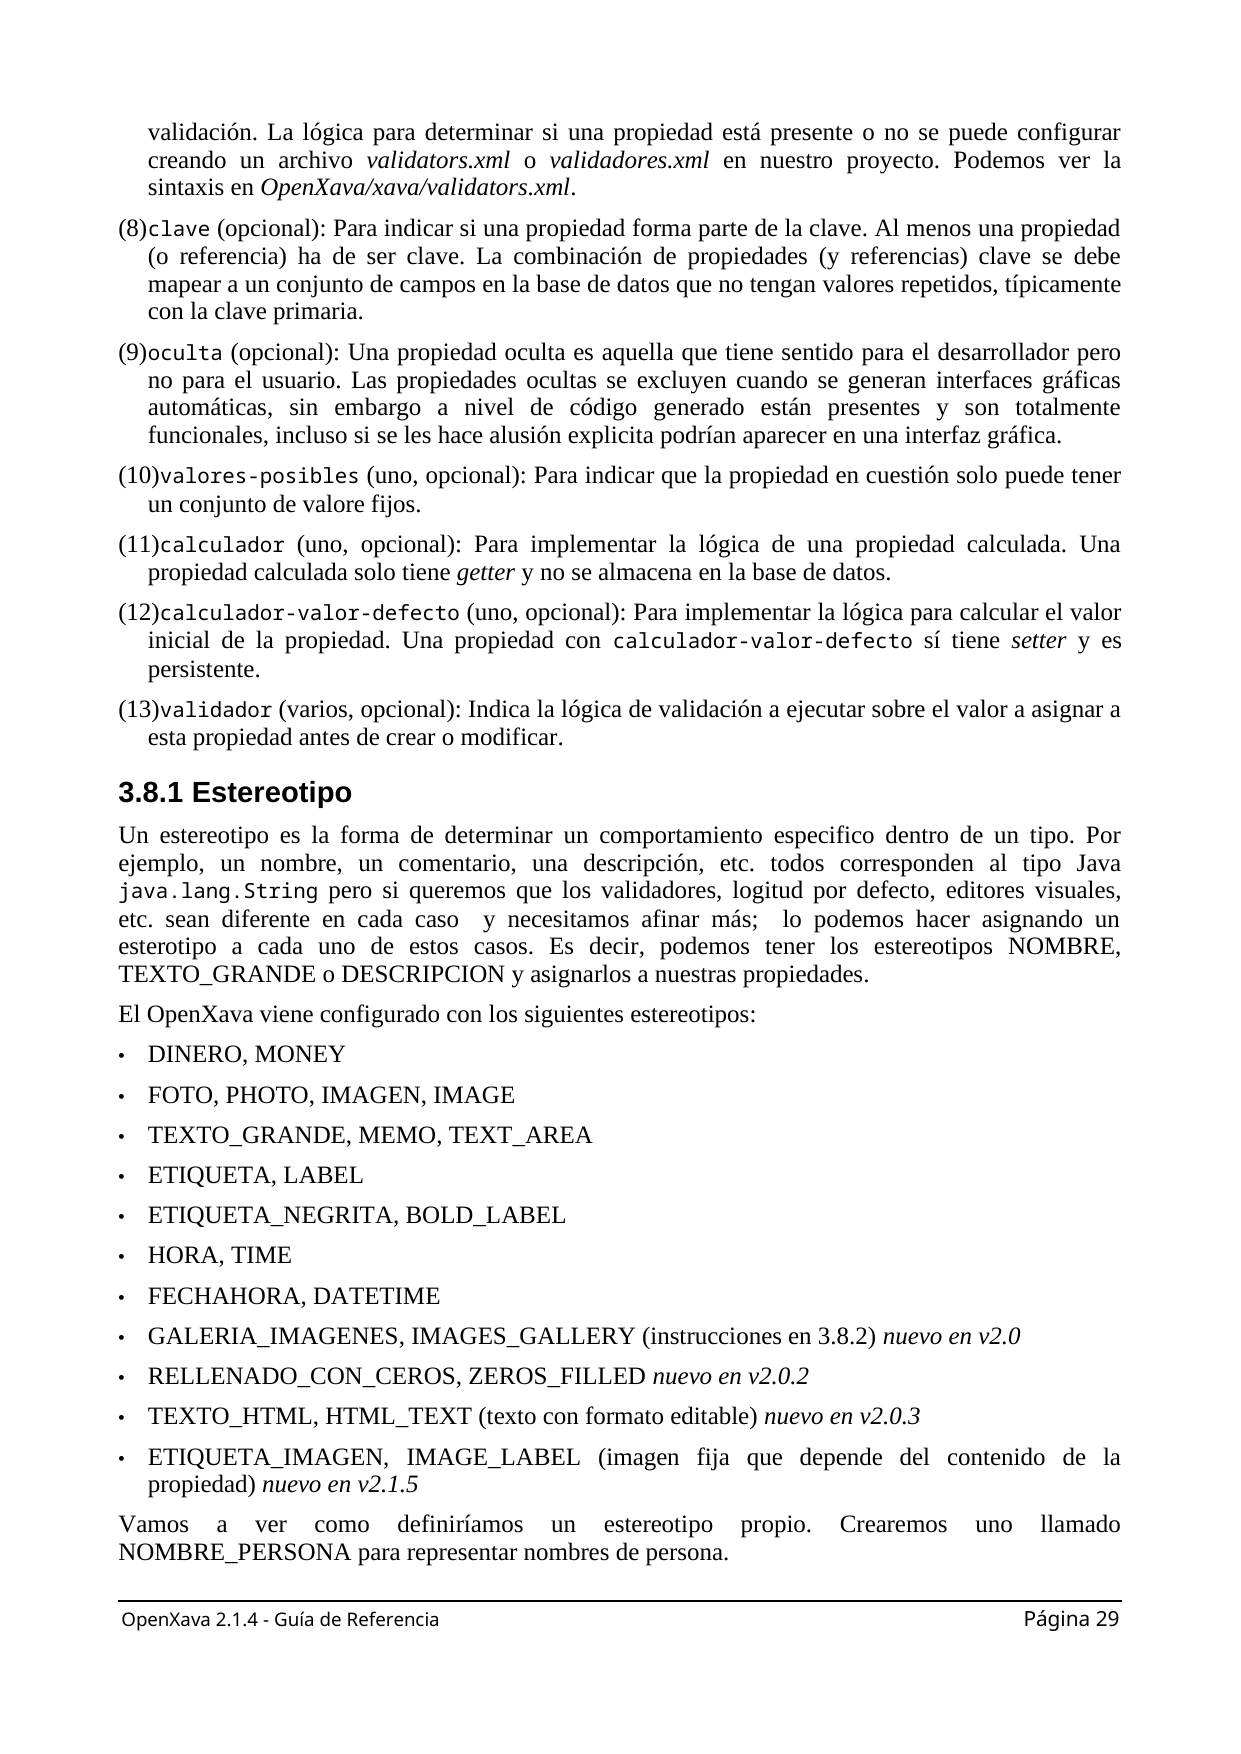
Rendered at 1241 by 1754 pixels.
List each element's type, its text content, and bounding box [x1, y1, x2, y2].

list GALERIA_IMAGENES, IMAGES_GALLERY (instrucciones en 3.8.2) nuevo en v2.0 [118, 1322, 1122, 1350]
list ETIQUETA, LABEL [118, 1161, 1122, 1189]
list ETIQUETA_IMAGEN, IMAGE_LABEL (imagen fija que depende del contenido de la propiedad) nuevo en v2.1.5 [118, 1443, 1122, 1498]
list clave (opcional): Para indicar si una propiedad forma parte de la clave. Al menos una propiedad (o referencia) ha de ser clave. La combinación de propiedades (y referencias) clave se debe mapear a un conjunto de campos en la base de datos que no tengan valores repetidos, típicamente con la clave primaria. [118, 214, 1122, 325]
list validador (varios, opcional): Indica la lógica de validación a ejecutar sobre el valor a asignar a esta propiedad antes de crear o modificar. [118, 695, 1122, 751]
list FOTO, PHOTO, IMAGEN, IMAGE [118, 1081, 1122, 1108]
list oculta (opcional): Una propiedad oculta es aquella que tiene sentido para el desarrollador pero no para el usuario. Las propiedades ocultas se excluyen cuando se generan interfaces gráficas automáticas, sin embargo a nivel de código generado están presentes y son totalmente funcionales, incluso si se les hace alusión explicita podrían aparecer en una interfaz gráfica. [118, 338, 1122, 449]
text Un estereotipo es la forma de determinar un comportamiento especifico dentro de un tipo. Por ejemplo, un nombre, un comentario, una descripción, etc. todos corresponden al tipo Java java.lang.String pero si queremos que los validadores, logitud por defecto, editores visuales, etc. sean diferente en cada caso y necesitamos afinar más; lo podemos hacer asignando un esterotipo a cada uno de estos casos. Es decir, podemos tener los estereotipos NOMBRE, TEXTO_GRANDE o DESCRIPCION y asignarlos a nuestras propiedades. [118, 821, 1122, 988]
text Vamos a ver como definiríamos un estereotipo propio. Crearemos uno llamado NOMBRE_PERSONA para representar nombres de persona. [118, 1511, 1122, 1566]
list HORA, TIME [118, 1242, 1122, 1269]
list valores-posibles (uno, opcional): Para indicar que la propiedad en cuestión solo puede tener un conjunto de valore fijos. [118, 461, 1122, 517]
list FECHAHORA, DATETIME [118, 1282, 1122, 1309]
subtitle Estereotipo [118, 776, 1122, 809]
list calculador (uno, opcional): Para implementar la lógica de una propiedad calculada. Una propiedad calculada solo tiene getter y no se almacena en la base de datos. [118, 530, 1122, 586]
text El OpenXava viene configurado con los siguientes estereotipos: [118, 1000, 1122, 1028]
list TEXTO_GRANDE, MEMO, TEXT_AREA [118, 1121, 1122, 1149]
list DINERO, MONEY [118, 1041, 1122, 1068]
list RELLENADO_CON_CEROS, ZEROS_FILLED nuevo en v2.0.2 [118, 1362, 1122, 1390]
list calculador-valor-defecto (uno, opcional): Para implementar la lógica para calcular el valor inicial de la propiedad. Una propiedad con calculador-valor-defecto sí tiene setter y es persistente. [118, 598, 1122, 682]
list validación. La lógica para determinar si una propiedad está presente o no se puede configurar creando un archivo validators.xml o validadores.xml en nuestro proyecto. Podemos ver la sintaxis en OpenXava/xava/validators.xml. [118, 118, 1122, 201]
list ETIQUETA_NEGRITA, BOLD_LABEL [118, 1201, 1122, 1229]
list TEXTO_HTML, HTML_TEXT (texto con formato editable) nuevo en v2.0.3 [118, 1402, 1122, 1430]
